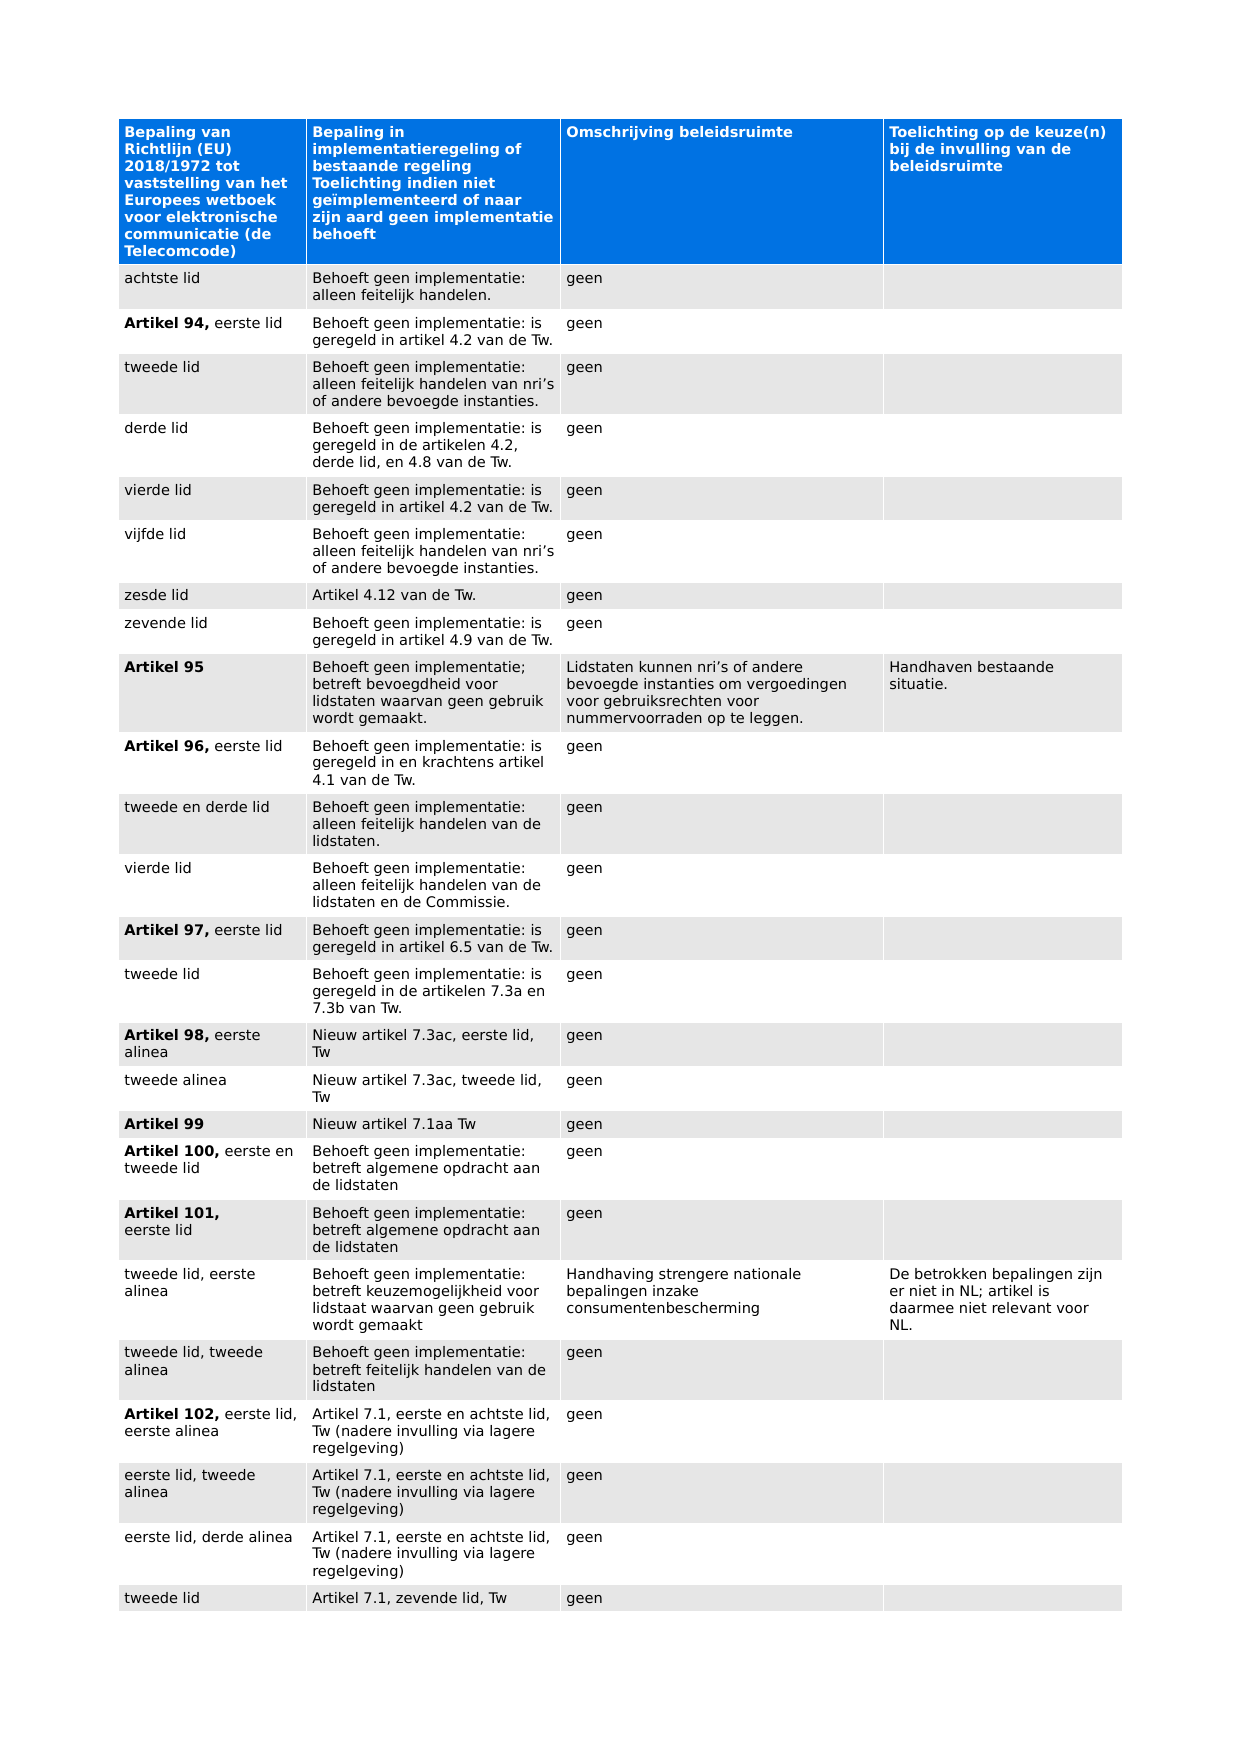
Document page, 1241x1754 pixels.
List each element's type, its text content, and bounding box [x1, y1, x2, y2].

table_cell Behoeft geen implementatie: is geregeld in artikel 4.2 van de Tw. [307, 477, 560, 520]
table_cell geen [561, 1401, 883, 1461]
table_cell geen [561, 794, 883, 854]
table_cell [884, 917, 1122, 960]
table_cell vijfde lid [119, 521, 306, 582]
table_cell zesde lid [119, 583, 306, 609]
table_cell tweede lid [119, 354, 306, 414]
table_cell De betrokken bepalingen zijn er niet in NL; artikel is daarmee niet relevant voor NL. [884, 1261, 1122, 1339]
table_cell [884, 310, 1122, 353]
table_cell geen [561, 1067, 883, 1110]
table_cell Behoeft geen implementatie: is geregeld in artikel 4.2 van de Tw. [307, 310, 560, 353]
table_cell Behoeft geen implementatie: is geregeld in artikel 6.5 van de Tw. [307, 917, 560, 960]
table_cell Nieuw artikel 7.3ac, tweede lid, Tw [307, 1067, 560, 1110]
table_cell tweede lid [119, 1585, 306, 1611]
table_cell Artikel 7.1, eerste en achtste lid, Tw (nadere invulling via lagere regelgeving) [307, 1524, 560, 1584]
table_cell Behoeft geen implementatie: is geregeld in de artikelen 4.2, derde lid, en 4.8 van de Tw. [307, 416, 560, 476]
table_cell Behoeft geen implementatie: alleen feitelijk handelen van nri’s of andere bevoegde instanties. [307, 354, 560, 414]
table_header Omschrijving beleidsruimte [561, 119, 883, 264]
table_cell [884, 416, 1122, 476]
table_cell geen [561, 265, 883, 309]
table_cell Artikel 102, eerste lid, eerste alinea [119, 1401, 306, 1461]
table_cell [884, 354, 1122, 414]
table_cell Behoeft geen implementatie: betreft feitelijk handelen van de lidstaten [307, 1340, 560, 1400]
table_cell geen [561, 1139, 883, 1199]
table_cell [884, 610, 1122, 653]
table_cell Artikel 7.1, eerste en achtste lid, Tw (nadere invulling via lagere regelgeving) [307, 1463, 560, 1523]
table_cell Behoeft geen implementatie: alleen feitelijk handelen van de lidstaten. [307, 794, 560, 854]
table_cell Behoeft geen implementatie: betreft algemene opdracht aan de lidstaten [307, 1200, 560, 1260]
table_cell Nieuw artikel 7.1aa Tw [307, 1111, 560, 1138]
table_cell [884, 1585, 1122, 1611]
table_cell geen [561, 961, 883, 1021]
table_cell [884, 1401, 1122, 1461]
table_cell [884, 583, 1122, 609]
table_cell tweede lid, tweede alinea [119, 1340, 306, 1400]
table_cell tweede alinea [119, 1067, 306, 1110]
table_cell [884, 1139, 1122, 1199]
table_cell [884, 265, 1122, 309]
table_cell achtste lid [119, 265, 306, 309]
table_cell geen [561, 310, 883, 353]
table_cell vierde lid [119, 477, 306, 520]
table_cell Behoeft geen implementatie: alleen feitelijk handelen van de lidstaten en de Commissie. [307, 855, 560, 916]
table_cell Handhaving strengere nationale bepalingen inzake consumentenbescherming [561, 1261, 883, 1339]
table_cell Artikel 100, eerste en tweede lid [119, 1139, 306, 1199]
table_cell tweede en derde lid [119, 794, 306, 854]
table_cell Artikel 98, eerste alinea [119, 1023, 306, 1066]
table_cell geen [561, 855, 883, 916]
table_cell Artikel 95 [119, 654, 306, 732]
table_cell Artikel 96, eerste lid [119, 733, 306, 793]
table_cell Behoeft geen implementatie: is geregeld in en krachtens artikel 4.1 van de Tw. [307, 733, 560, 793]
table_cell Behoeft geen implementatie: alleen feitelijk handelen van nri’s of andere bevoegde instanties. [307, 521, 560, 582]
table_cell geen [561, 1111, 883, 1138]
table_cell [884, 521, 1122, 582]
table_cell Artikel 4.12 van de Tw. [307, 583, 560, 609]
table_cell Behoeft geen implementatie; betreft bevoegdheid voor lidstaten waarvan geen gebruik wordt gemaakt. [307, 654, 560, 732]
table_cell geen [561, 733, 883, 793]
table_cell [884, 855, 1122, 916]
table_cell tweede lid, eerste alinea [119, 1261, 306, 1339]
table_cell geen [561, 917, 883, 960]
table_cell [884, 961, 1122, 1021]
table_cell Artikel 99 [119, 1111, 306, 1138]
table_cell geen [561, 1200, 883, 1260]
table_cell Behoeft geen implementatie: is geregeld in de artikelen 7.3a en 7.3b van Tw. [307, 961, 560, 1021]
table_cell zevende lid [119, 610, 306, 653]
table_cell geen [561, 521, 883, 582]
table_header Bepaling van Richtlijn (EU) 2018/1972 tot vaststelling van het Europees wetboek voor elektronische communicatie (de Telecomcode) [119, 119, 306, 264]
table_cell Artikel 94, eerste lid [119, 310, 306, 353]
table_header Toelichting op de keuze(n) bij de invulling van de beleidsruimte [884, 119, 1122, 264]
table_cell geen [561, 1585, 883, 1611]
table_cell Artikel 101, eerste lid [119, 1200, 306, 1260]
table_cell geen [561, 583, 883, 609]
table_cell eerste lid, tweede alinea [119, 1463, 306, 1523]
table_cell geen [561, 1023, 883, 1066]
table_cell geen [561, 1340, 883, 1400]
table_cell geen [561, 416, 883, 476]
table_cell [884, 1340, 1122, 1400]
table_cell geen [561, 1463, 883, 1523]
table_cell Behoeft geen implementatie: is geregeld in artikel 4.9 van de Tw. [307, 610, 560, 653]
table_cell Artikel 7.1, eerste en achtste lid, Tw (nadere invulling via lagere regelgeving) [307, 1401, 560, 1461]
table_cell Artikel 7.1, zevende lid, Tw [307, 1585, 560, 1611]
table_cell geen [561, 354, 883, 414]
table_cell vierde lid [119, 855, 306, 916]
table_cell Behoeft geen implementatie: alleen feitelijk handelen. [307, 265, 560, 309]
table_cell geen [561, 477, 883, 520]
table_cell [884, 1524, 1122, 1584]
table_cell [884, 1067, 1122, 1110]
table_cell tweede lid [119, 961, 306, 1021]
table_cell Nieuw artikel 7.3ac, eerste lid, Tw [307, 1023, 560, 1066]
table_cell [884, 794, 1122, 854]
table_cell [884, 1111, 1122, 1138]
table_cell [884, 1200, 1122, 1260]
table_cell geen [561, 1524, 883, 1584]
table_cell Artikel 97, eerste lid [119, 917, 306, 960]
table_cell [884, 477, 1122, 520]
table_cell Behoeft geen implementatie: betreft algemene opdracht aan de lidstaten [307, 1139, 560, 1199]
table_cell [884, 733, 1122, 793]
table_cell Behoeft geen implementatie: betreft keuzemogelijkheid voor lidstaat waarvan geen gebruik wordt gemaakt [307, 1261, 560, 1339]
table_cell geen [561, 610, 883, 653]
table_cell Lidstaten kunnen nri’s of andere bevoegde instanties om vergoedingen voor gebruiksrechten voor nummervoorraden op te leggen. [561, 654, 883, 732]
table_cell eerste lid, derde alinea [119, 1524, 306, 1584]
table_cell derde lid [119, 416, 306, 476]
table_cell Handhaven bestaande situatie. [884, 654, 1122, 732]
table_cell [884, 1463, 1122, 1523]
table_cell [884, 1023, 1122, 1066]
table_header Bepaling in implementatieregeling of bestaande regeling Toelichting indien niet geïmplementeerd of naar zijn aard geen implementatie behoeft [307, 119, 560, 264]
